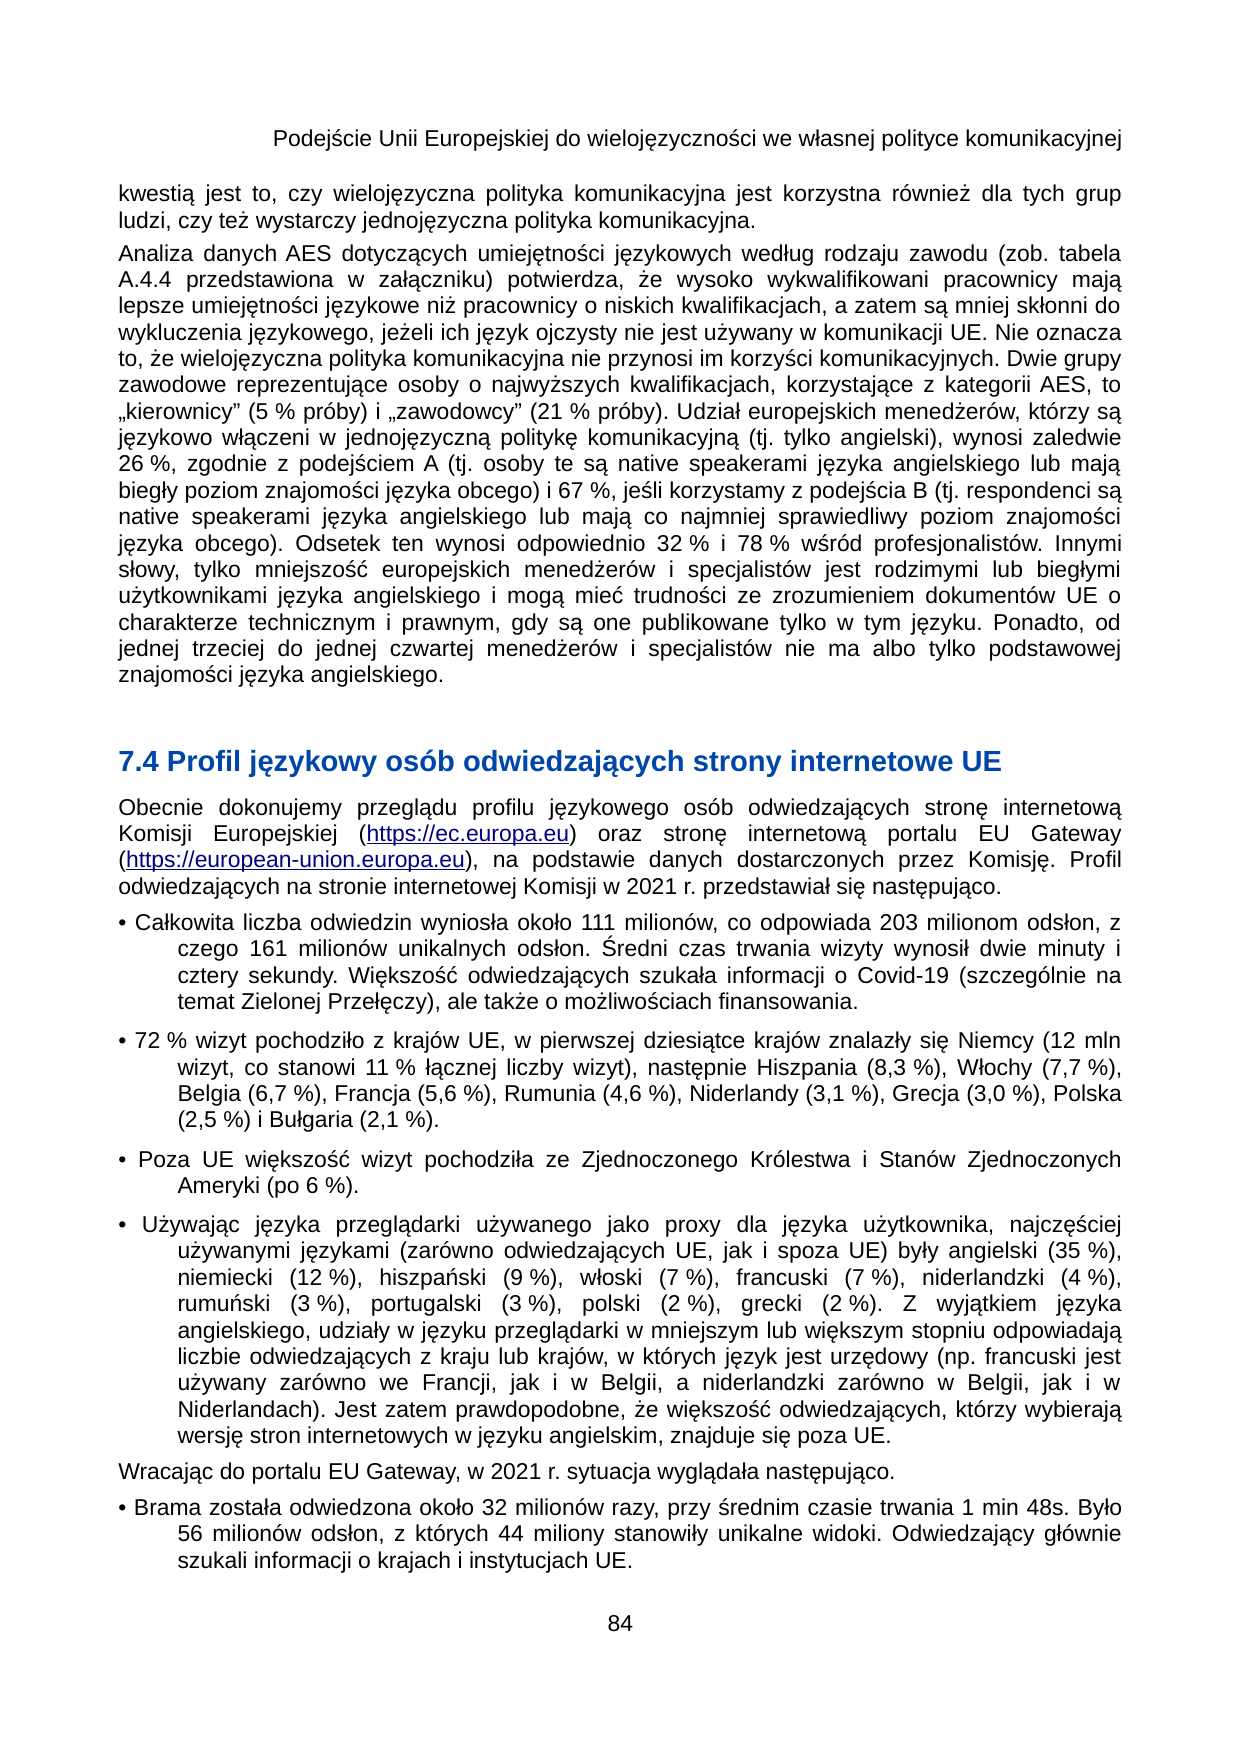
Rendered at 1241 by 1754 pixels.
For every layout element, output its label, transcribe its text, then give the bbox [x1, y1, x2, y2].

text • Poza UE większość wizyt pochodziła ze Zjednoczonego Królestwa i Stanów Zjednoczonych Ameryki (po 6 %). [118, 1146, 1122, 1198]
text • Brama została odwiedzona około 32 milionów razy, przy średnim czasie trwania 1 min 48s. Było 56 milionów odsłon, z których 44 miliony stanowiły unikalne widoki. Odwiedzający głównie szukali informacji o krajach i instytucjach UE. [118, 1494, 1122, 1573]
subtitle 7.4 Profil językowy osób odwiedzających strony internetowe UE [118, 744, 1122, 778]
text Obecnie dokonujemy przeglądu profilu językowego osób odwiedzających stronę internetową Komisji Europejskiej (https://ec.europa.eu) oraz stronę internetową portalu EU Gateway (https://european-union.europa.eu), na podstawie danych dostarczonych przez Komisję. Profil odwiedzających na stronie internetowej Komisji w 2021 r. przedstawiał się następująco. [118, 794, 1122, 899]
text kwestią jest to, czy wielojęzyczna polityka komunikacyjna jest korzystna również dla tych grup ludzi, czy też wystarczy jednojęzyczna polityka komunikacyjna. [118, 180, 1122, 233]
text • 72 % wizyt pochodziło z krajów UE, w pierwszej dziesiątce krajów znalazły się Niemcy (12 mln wizyt, co stanowi 11 % łącznej liczby wizyt), następnie Hiszpania (8,3 %), Włochy (7,7 %), Belgia (6,7 %), Francja (5,6 %), Rumunia (4,6 %), Niderlandy (3,1 %), Grecja (3,0 %), Polska (2,5 %) i Bułgaria (2,1 %). [118, 1027, 1122, 1133]
text • Używając języka przeglądarki używanego jako proxy dla języka użytkownika, najczęściej używanymi językami (zarówno odwiedzających UE, jak i spoza UE) były angielski (35 %), niemiecki (12 %), hiszpański (9 %), włoski (7 %), francuski (7 %), niderlandzki (4 %), rumuński (3 %), portugalski (3 %), polski (2 %), grecki (2 %). Z wyjątkiem języka angielskiego, udziały w języku przeglądarki w mniejszym lub większym stopniu odpowiadają liczbie odwiedzających z kraju lub krajów, w których język jest urzędowy (np. francuski jest używany zarówno we Francji, jak i w Belgii, a niderlandzki zarówno w Belgii, jak i w Niderlandach). Jest zatem prawdopodobne, że większość odwiedzających, którzy wybierają wersję stron internetowych w języku angielskim, znajduje się poza UE. [118, 1211, 1122, 1448]
text Analiza danych AES dotyczących umiejętności językowych według rodzaju zawodu (zob. tabela A.4.4 przedstawiona w załączniku) potwierdza, że wysoko wykwalifikowani pracownicy mają lepsze umiejętności językowe niż pracownicy o niskich kwalifikacjach, a zatem są mniej skłonni do wykluczenia językowego, jeżeli ich język ojczysty nie jest używany w komunikacji UE. Nie oznacza to, że wielojęzyczna polityka komunikacyjna nie przynosi im korzyści komunikacyjnych. Dwie grupy zawodowe reprezentujące osoby o najwyższych kwalifikacjach, korzystające z kategorii AES, to „kierownicy” (5 % próby) i „zawodowcy” (21 % próby). Udział europejskich menedżerów, którzy są językowo włączeni w jednojęzyczną politykę komunikacyjną (tj. tylko angielski), wynosi zaledwie 26 %, zgodnie z podejściem A (tj. osoby te są native speakerami języka angielskiego lub mają biegły poziom znajomości języka obcego) i 67 %, jeśli korzystamy z podejścia B (tj. respondenci są native speakerami języka angielskiego lub mają co najmniej sprawiedliwy poziom znajomości języka obcego). Odsetek ten wynosi odpowiednio 32 % i 78 % wśród profesjonalistów. Innymi słowy, tylko mniejszość europejskich menedżerów i specjalistów jest rodzimymi lub biegłymi użytkownikami języka angielskiego i mogą mieć trudności ze zrozumieniem dokumentów UE o charakterze technicznym i prawnym, gdy są one publikowane tylko w tym języku. Ponadto, od jednej trzeciej do jednej czwartej menedżerów i specjalistów nie ma albo tylko podstawowej znajomości języka angielskiego. [118, 239, 1122, 688]
text • Całkowita liczba odwiedzin wyniosła około 111 milionów, co odpowiada 203 milionom odsłon, z czego 161 milionów unikalnych odsłon. Średni czas trwania wizyty wynosił dwie minuty i cztery sekundy. Większość odwiedzających szukała informacji o Covid-19 (szczególnie na temat Zielonej Przełęczy), ale także o możliwościach finansowania. [118, 909, 1122, 1014]
text Wracając do portalu EU Gateway, w 2021 r. sytuacja wyglądała następująco. [118, 1458, 1122, 1484]
